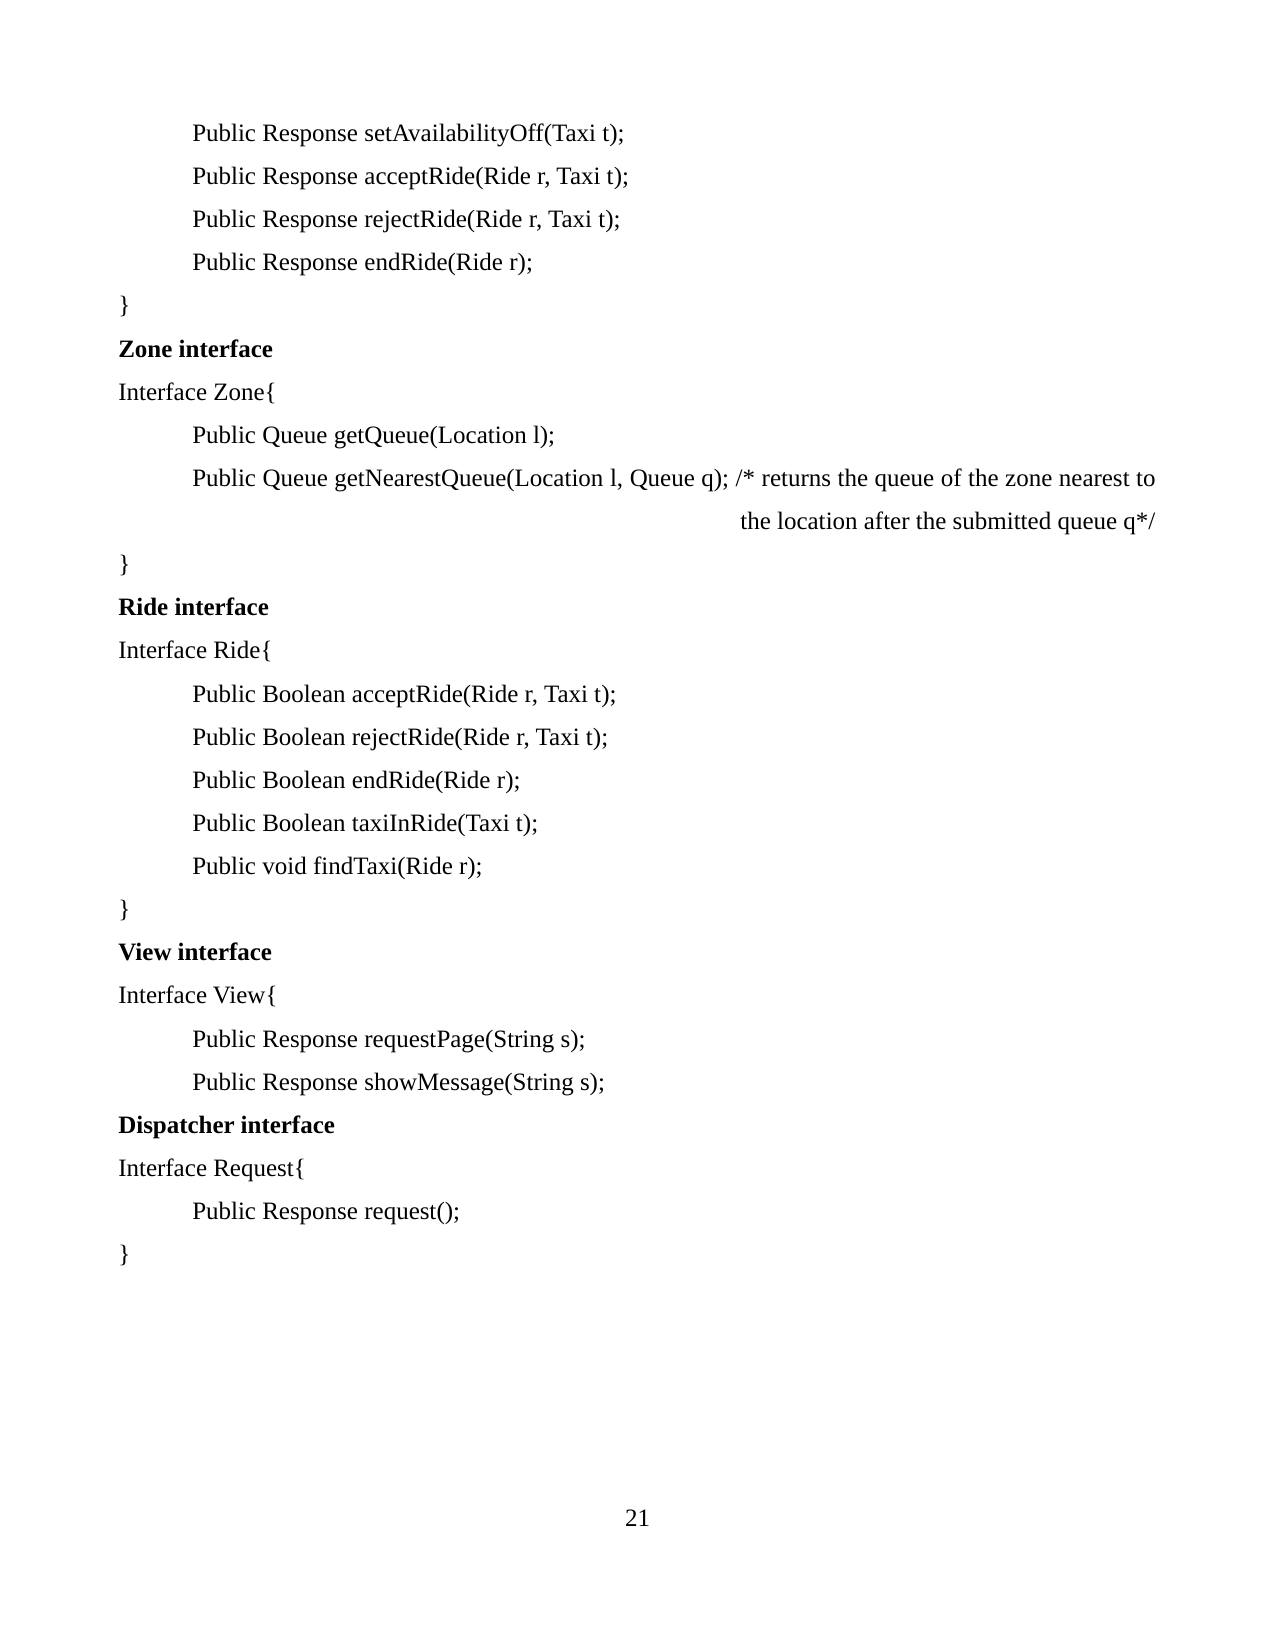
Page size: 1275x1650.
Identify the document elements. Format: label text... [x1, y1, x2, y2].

text Interface Request{ [118, 1153, 1157, 1182]
text Dispatcher interface [118, 1110, 1157, 1139]
text Ride interface [118, 592, 1157, 621]
text Public void findTaxi(Ride r); [118, 851, 1157, 880]
text } [118, 894, 1157, 923]
text View interface [118, 937, 1157, 966]
text Public Boolean acceptRide(Ride r, Taxi t); [118, 679, 1157, 707]
text Public Response requestPage(String s); [118, 1024, 1157, 1052]
text Public Queue getQueue(Location l); [118, 420, 1157, 449]
text Public Queue getNearestQueue(Location l, Queue q); /* returns the queue of the zone nearest to the location after the submitted queue q*/ [118, 463, 1157, 535]
text Public Boolean taxiInRide(Taxi t); [118, 808, 1157, 837]
text Public Response showMessage(String s); [118, 1067, 1157, 1096]
text Public Response setAvailabilityOff(Taxi t); [118, 118, 1157, 147]
text Public Boolean endRide(Ride r); [118, 765, 1157, 794]
text Zone interface [118, 334, 1157, 362]
text } [118, 1239, 1157, 1268]
text Interface View{ [118, 981, 1157, 1009]
text Interface Ride{ [118, 636, 1157, 664]
text Public Boolean rejectRide(Ride r, Taxi t); [118, 722, 1157, 751]
text Public Response request(); [118, 1196, 1157, 1225]
text Interface Zone{ [118, 377, 1157, 406]
text Public Response endRide(Ride r); [118, 247, 1157, 276]
text } [118, 549, 1157, 578]
text Public Response rejectRide(Ride r, Taxi t); [118, 204, 1157, 233]
text Public Response acceptRide(Ride r, Taxi t); [118, 161, 1157, 190]
text } [118, 291, 1157, 319]
